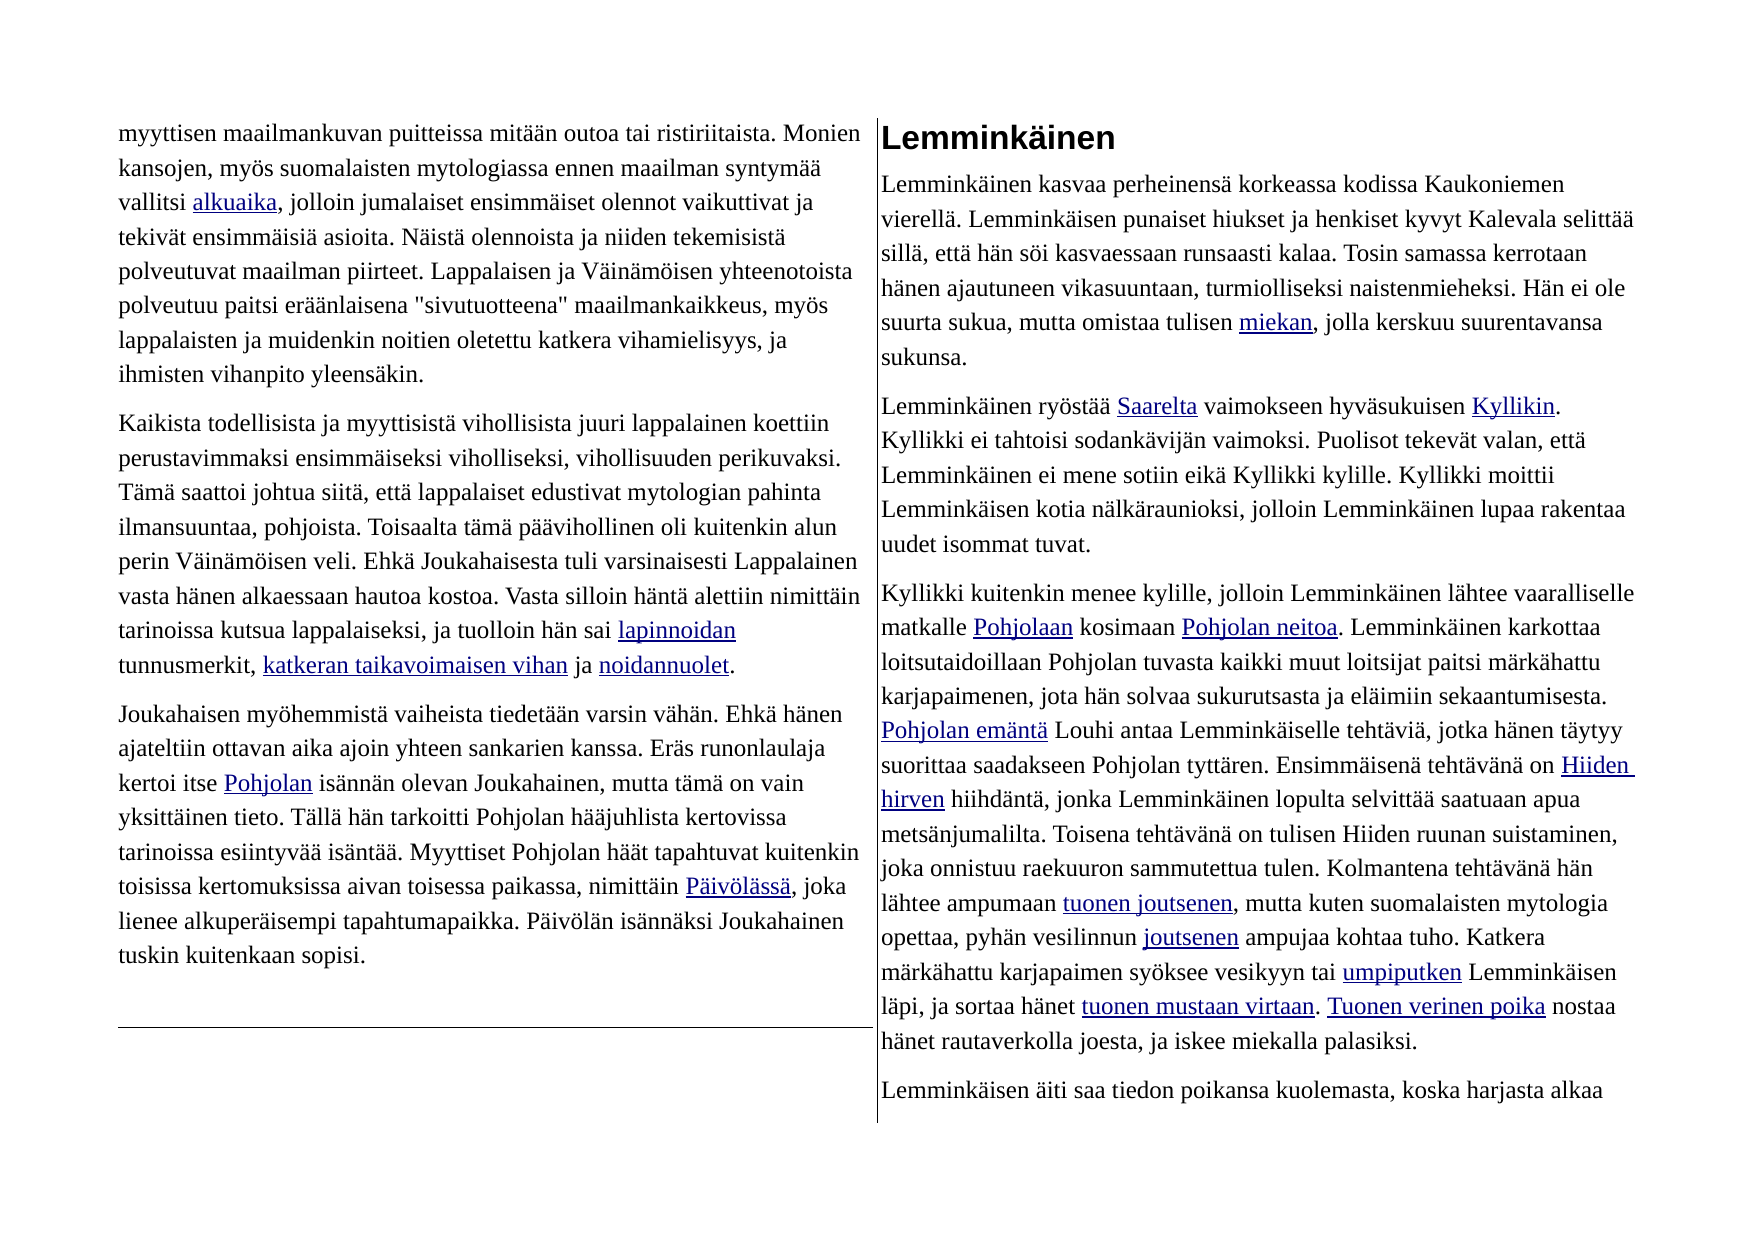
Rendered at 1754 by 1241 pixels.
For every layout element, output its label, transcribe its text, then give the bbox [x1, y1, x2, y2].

text Kyllikki kuitenkin menee kylille, jolloin Lemminkäinen lähtee vaaralliselle matkalle Pohjolaan kosimaan Pohjolan neitoa. Lemminkäinen karkottaa loitsutaidoillaan Pohjolan tuvasta kaikki muut loitsijat paitsi märkähattu karjapaimenen, jota hän solvaa sukurutsasta ja eläimiin sekaantumisesta. Pohjolan emäntä Louhi antaa Lemminkäiselle tehtäviä, jotka hänen täytyy suorittaa saadakseen Pohjolan tyttären. Ensimmäisenä tehtävänä on Hiiden hirven hiihdäntä, jonka Lemminkäinen lopulta selvittää saatuaan apua metsänjumalilta. Toisena tehtävänä on tulisen Hiiden ruunan suistaminen, joka onnistuu raekuuron sammutettua tulen. Kolmantena tehtävänä hän lähtee ampumaan tuonen joutsenen, mutta kuten suomalaisten mytologia opettaa, pyhän vesilinnun joutsenen ampujaa kohtaa tuho. Katkera märkähattu karjapaimen syöksee vesikyyn tai umpiputken Lemminkäisen läpi, ja sortaa hänet tuonen mustaan virtaan. Tuonen verinen poika nostaa hänet rautaverkolla joesta, ja iskee miekalla palasiksi. [881, 578, 1636, 1055]
subtitle Lemminkäinen [881, 118, 1636, 157]
text Joukahaisen myöhemmistä vaiheista tiedetään varsin vähän. Ehkä hänen ajateltiin ottavan aika ajoin yhteen sankarien kanssa. Eräs runonlaulaja kertoi itse Pohjolan isännän olevan Joukahainen, mutta tämä on vain yksittäinen tieto. Tällä hän tarkoitti Pohjolan hääjuhlista kertovissa tarinoissa esiintyvää isäntää. Myyttiset Pohjolan häät tapahtuvat kuitenkin toisissa kertomuksissa aivan toisessa paikassa, nimittäin Päivölässä, joka lienee alkuperäisempi tapahtumapaikka. Päivölän isännäksi Joukahainen tuskin kuitenkaan sopisi. [118, 699, 873, 969]
text Lemminkäinen kasvaa perheinensä korkeassa kodissa Kaukoniemen vierellä. Lemminkäisen punaiset hiukset ja henkiset kyvyt Kalevala selittää sillä, että hän söi kasvaessaan runsaasti kalaa. Tosin samassa kerrotaan hänen ajautuneen vikasuuntaan, turmiolliseksi naistenmieheksi. Hän ei ole suurta sukua, mutta omistaa tulisen miekan, jolla kerskuu suurentavansa sukunsa. [881, 169, 1636, 370]
text Kaikista todellisista ja myyttisistä vihollisista juuri lappalainen koettiin perustavimmaksi ensimmäiseksi viholliseksi, vihollisuuden perikuvaksi. Tämä saattoi johtua siitä, että lappalaiset edustivat mytologian pahinta ilmansuuntaa, pohjoista. Toisaalta tämä päävihollinen oli kuitenkin alun perin Väinämöisen veli. Ehkä Joukahaisesta tuli varsinaisesti Lappalainen vasta hänen alkaessaan hautoa kostoa. Vasta silloin häntä alettiin nimittäin tarinoissa kutsua lappalaiseksi, ja tuolloin hän sai lapinnoidan tunnusmerkit, katkeran taikavoimaisen vihan ja noidannuolet. [118, 408, 873, 679]
text Lemminkäisen äiti saa tiedon poikansa kuolemasta, koska harjasta alkaa [881, 1075, 1636, 1104]
text myyttisen maailmankuvan puitteissa mitään outoa tai ristiriitaista. Monien kansojen, myös suomalaisten mytologiassa ennen maailman syntymää vallitsi alkuaika, jolloin jumalaiset ensimmäiset olennot vaikuttivat ja tekivät ensimmäisiä asioita. Näistä olennoista ja niiden tekemisistä polveutuvat maailman piirteet. Lappalaisen ja Väinämöisen yhteenotoista polveutuu paitsi eräänlaisena "sivutuotteena" maailmankaikkeus, myös lappalaisten ja muidenkin noitien oletettu katkera vihamielisyys, ja ihmisten vihanpito yleensäkin. [118, 118, 873, 388]
text Lemminkäinen ryöstää Saarelta vaimokseen hyväsukuisen Kyllikin. Kyllikki ei tahtoisi sodankävijän vaimoksi. Puolisot tekevät valan, että Lemminkäinen ei mene sotiin eikä Kyllikki kylille. Kyllikki moittii Lemminkäisen kotia nälkäraunioksi, jolloin Lemminkäinen lupaa rakentaa uudet isommat tuvat. [881, 391, 1636, 557]
